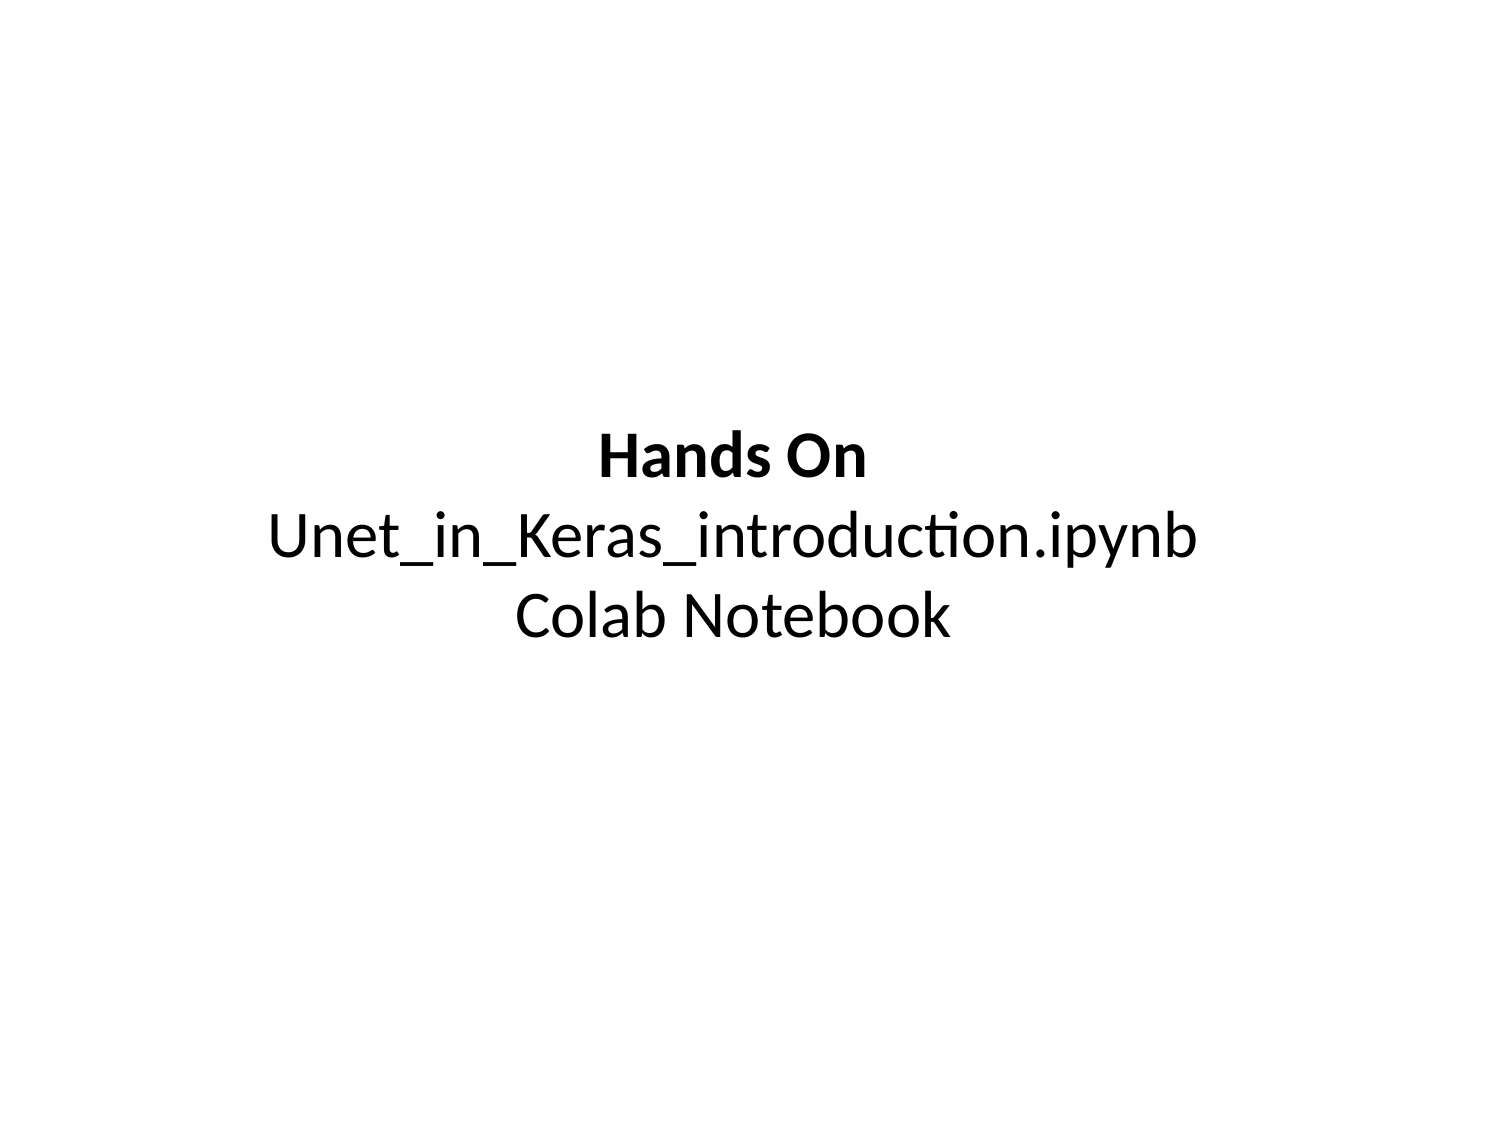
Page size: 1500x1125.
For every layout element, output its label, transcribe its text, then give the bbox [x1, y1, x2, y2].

text_box Hands On Unet_in_Keras_introduction.ipynb Colab Notebook [58, 467, 1409, 595]
